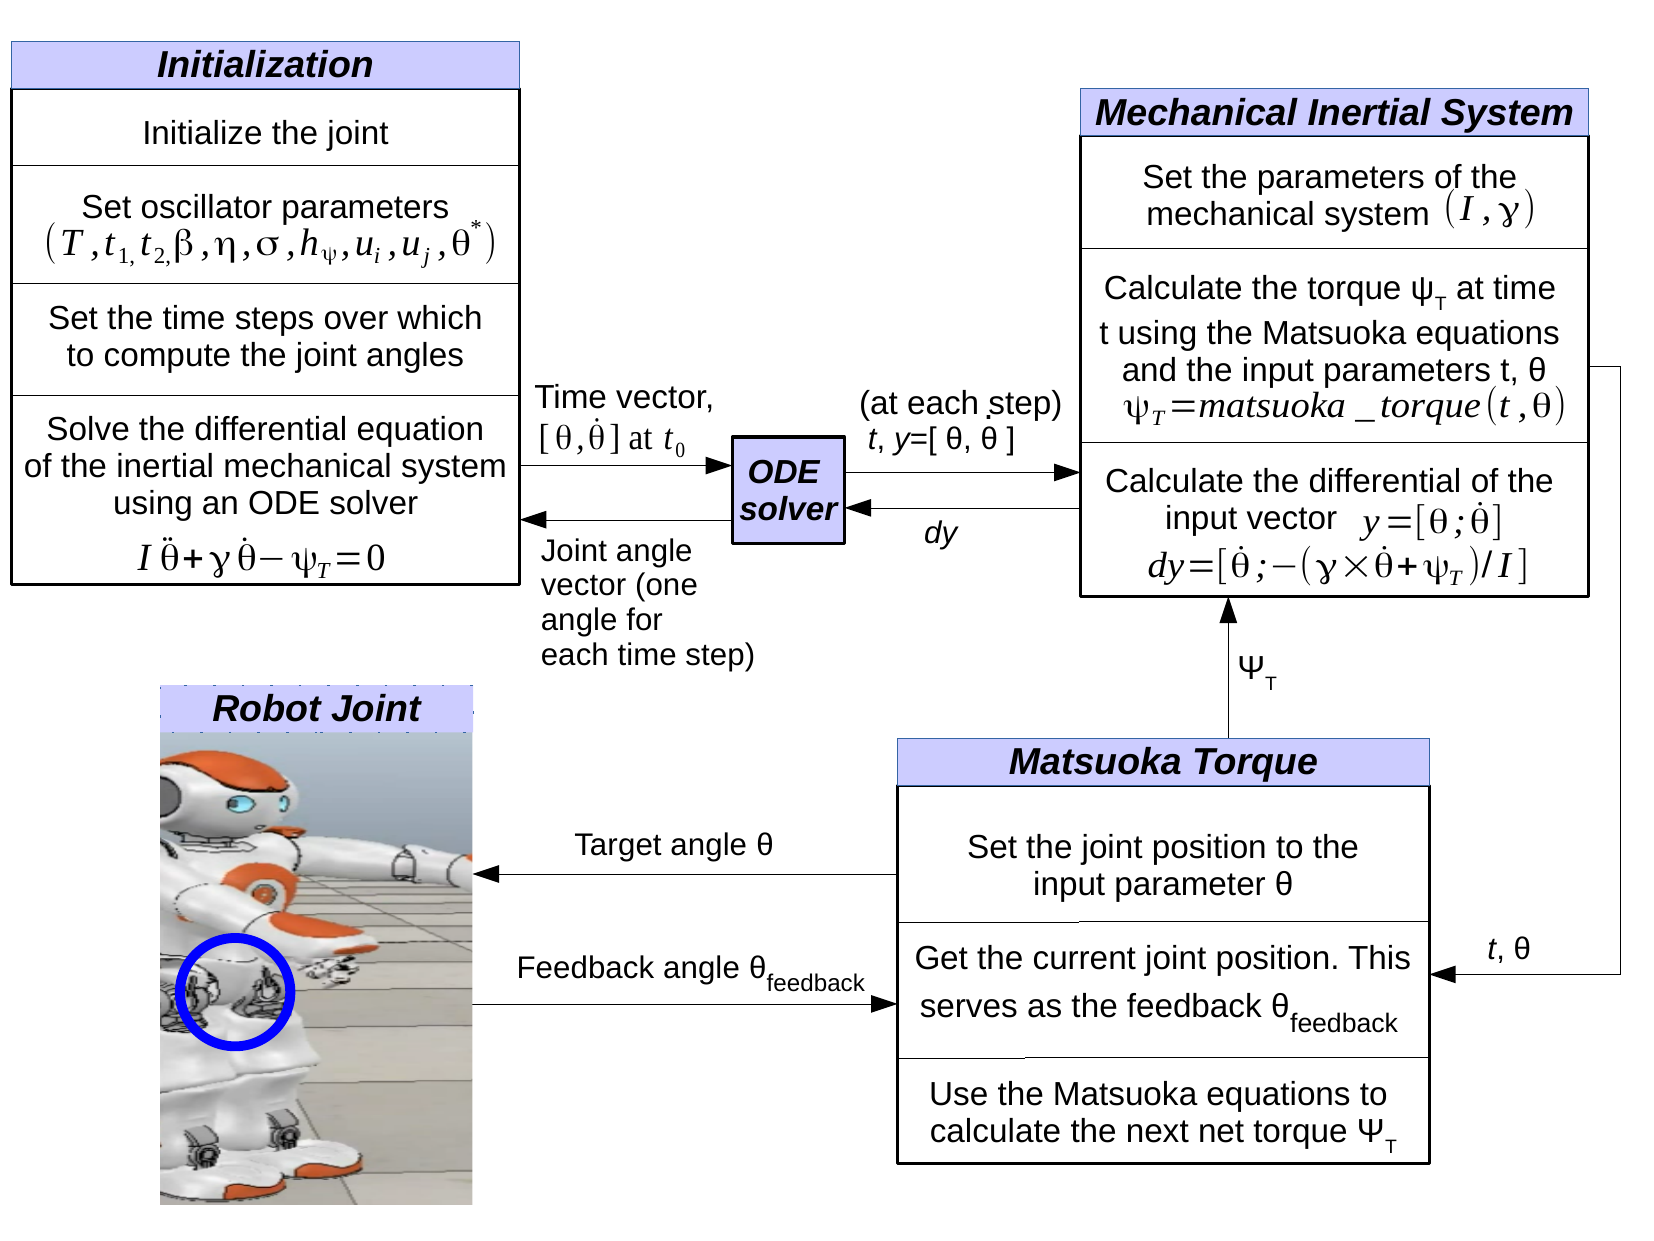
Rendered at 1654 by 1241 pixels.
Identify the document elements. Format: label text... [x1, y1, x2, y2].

text_box (at each step) t, y=[ θ, θ ] [844, 376, 1078, 465]
text_box Set the parameters of the mechanical system Calculate the torque ψT at time t using the Matsuoka equations and the input parameters t, θ Calculate the differential of the input vector [1080, 249, 1589, 442]
chart [1136, 543, 1538, 591]
chart [1112, 383, 1575, 432]
text_box Initialize the joint Set oscillator parameters Set the time steps over which to compute the joint angles Solve the differential equation of the inertial mechanical system using an ODE solver [11, 396, 520, 585]
chart [1348, 499, 1513, 542]
text_box Target angle θ [559, 819, 798, 870]
text_box Robot Joint [160, 685, 474, 733]
text_box Set the parameters of the mechanical system Calculate the torque ψT at time t using the Matsuoka equations and the input parameters t, θ Calculate the differential of the input vector [1080, 136, 1589, 248]
chart [531, 424, 695, 463]
chart [35, 213, 507, 269]
text_box Set the joint position to the input parameter θ Get the current joint position. This serves as the feedback θfeedback Use the Matsuoka equations to calculate the next net torque ΨT [897, 786, 1430, 1164]
text_box Initialization [11, 41, 520, 89]
text_box Set the parameters of the mechanical system Calculate the torque ψT at time t using the Matsuoka equations and the input parameters t, θ Calculate the differential of the input vector [1080, 443, 1589, 597]
text_box Joint angle vector (one angle for each time step) [526, 525, 771, 682]
chart [126, 535, 396, 585]
text_box ODE solver [732, 437, 845, 544]
picture [160, 733, 473, 1205]
text_box Initialize the joint Set oscillator parameters Set the time steps over which to compute the joint angles Solve the differential equation of the inertial mechanical system using an ODE solver [11, 89, 520, 165]
text_box dy [909, 507, 973, 558]
text_box Time vector, [519, 371, 730, 424]
text_box Feedback angle θfeedback [501, 933, 888, 1005]
text_box Initialize the joint Set oscillator parameters Set the time steps over which to compute the joint angles Solve the differential equation of the inertial mechanical system using an ODE solver [11, 166, 520, 283]
text_box t, θ [1463, 924, 1548, 975]
text_box ΨT [1222, 642, 1292, 703]
chart [1435, 186, 1546, 231]
text_box . [968, 377, 1009, 435]
text_box Matsuoka Torque [897, 738, 1430, 786]
text_box Mechanical Inertial System [1080, 88, 1589, 136]
text_box [174, 933, 296, 1052]
text_box Initialize the joint Set oscillator parameters Set the time steps over which to compute the joint angles Solve the differential equation of the inertial mechanical system using an ODE solver [11, 284, 520, 395]
